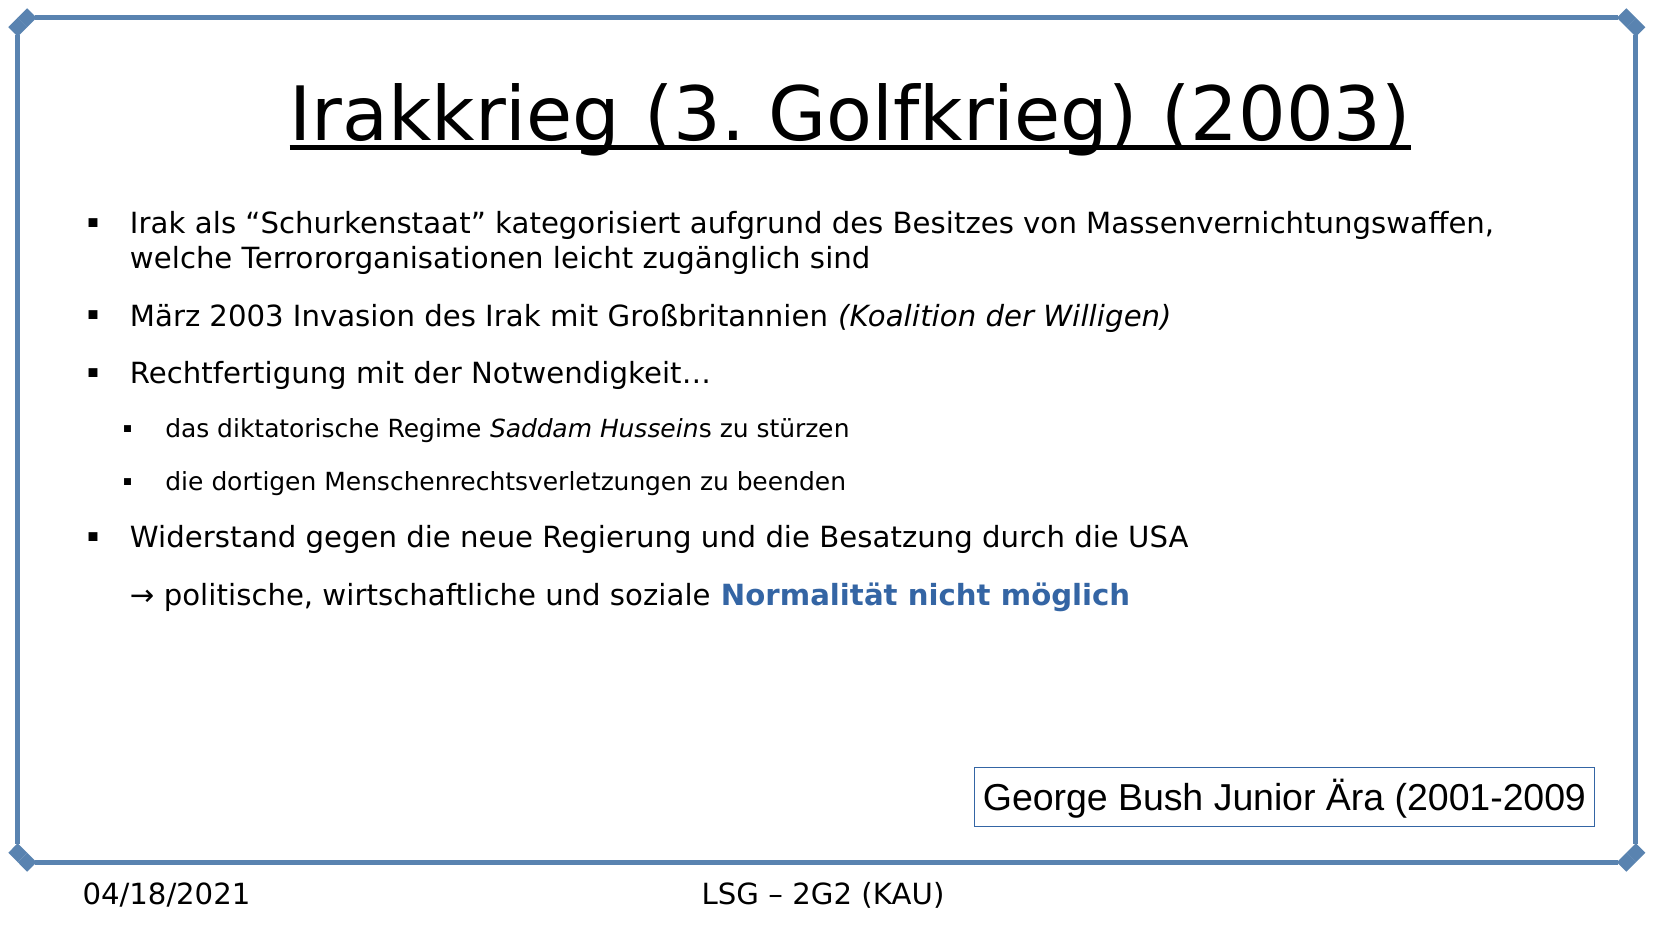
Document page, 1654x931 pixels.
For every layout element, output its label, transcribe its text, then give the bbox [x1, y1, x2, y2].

text_box George Bush Junior Ära (2001-2009 [974, 767, 1595, 827]
title Irakkrieg (3. Golfkrieg) (2003) [82, 37, 1571, 193]
list Irak als “Schurkenstaat” kategorisiert aufgrund des Besitzes von Massenvernichtungswaffen, welche Terrororganisationen leicht zugänglich sind März 2003 Invasion des Irak mit Großbritannien (Koalition der Willigen) Rechtfertigung mit der Notwendigkeit… das diktatorische Regime Saddam Husseins zu stürzen die dortigen Menschenrechtsverletzungen zu beenden Widerstand gegen die neue Regierung und die Besatzung durch die USA → politische, wirtschaftliche und soziale Normalität nicht möglich [82, 206, 1571, 857]
